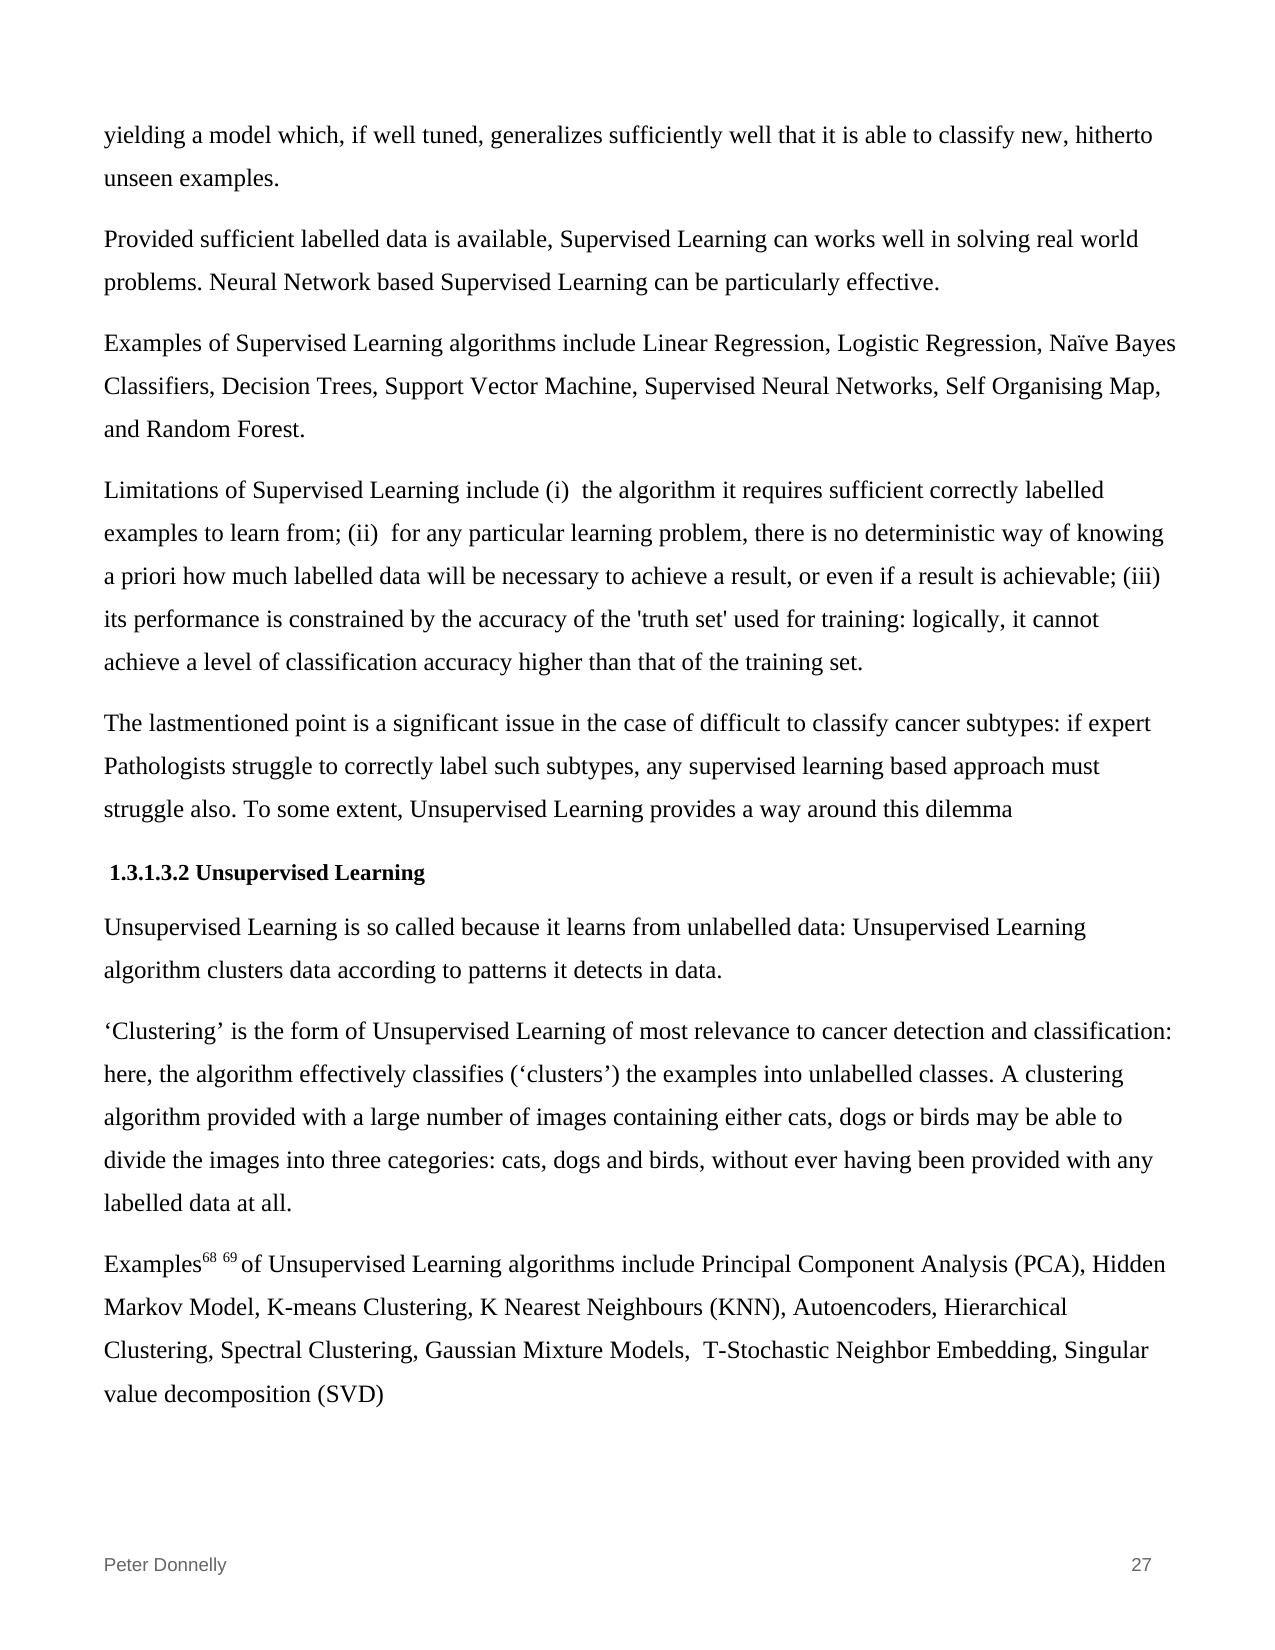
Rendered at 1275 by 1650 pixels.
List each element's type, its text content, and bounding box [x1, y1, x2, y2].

text Limitations of Supervised Learning include (i) the algorithm it requires sufficient correctly labelled examples to learn from; (ii) for any particular learning problem, there is no deterministic way of knowing a priori how much labelled data will be necessary to achieve a result, or even if a result is achievable; (iii) its performance is constrained by the accuracy of the 'truth set' used for training: logically, it cannot achieve a level of classification accuracy higher than that of the training set. [103, 475, 1181, 676]
text Examples of Unsupervised Learning algorithms include Principal Component Analysis (PCA), Hidden Markov Model, K-means Clustering, K Nearest Neighbours (KNN), Autoencoders, Hierarchical Clustering, Spectral Clustering, Gaussian Mixture Models, T-Stochastic Neighbor Embedding, Singular value decomposition (SVD) [103, 1249, 1181, 1407]
text ‘Clustering’ is the form of Unsupervised Learning of most relevance to cancer detection and classification: here, the algorithm effectively classifies (‘clusters’) the examples into unlabelled classes. A clustering algorithm provided with a large number of images containing either cats, dogs or birds may be able to divide the images into three categories: cats, dogs and birds, without ever having been provided with any labelled data at all. [103, 1016, 1181, 1217]
subtitle Unsupervised Learning [103, 859, 1181, 885]
text Examples of Supervised Learning algorithms include Linear Regression, Logistic Regression, Naïve Bayes Classifiers, Decision Trees, Support Vector Machine, Supervised Neural Networks, Self Organising Map, and Random Forest. [103, 328, 1181, 443]
text Unsupervised Learning is so called because it learns from unlabelled data: Unsupervised Learning algorithm clusters data according to patterns it detects in data. [103, 912, 1181, 984]
text yielding a model which, if well tuned, generalizes sufficiently well that it is able to classify new, hitherto unseen examples. [103, 120, 1181, 192]
text The lastmentioned point is a significant issue in the case of difficult to classify cancer subtypes: if expert Pathologists struggle to correctly label such subtypes, any supervised learning based approach must struggle also. To some extent, Unsupervised Learning provides a way around this dilemma [103, 708, 1181, 823]
text Provided sufficient labelled data is available, Supervised Learning can works well in solving real world problems. Neural Network based Supervised Learning can be particularly effective. [103, 224, 1181, 296]
